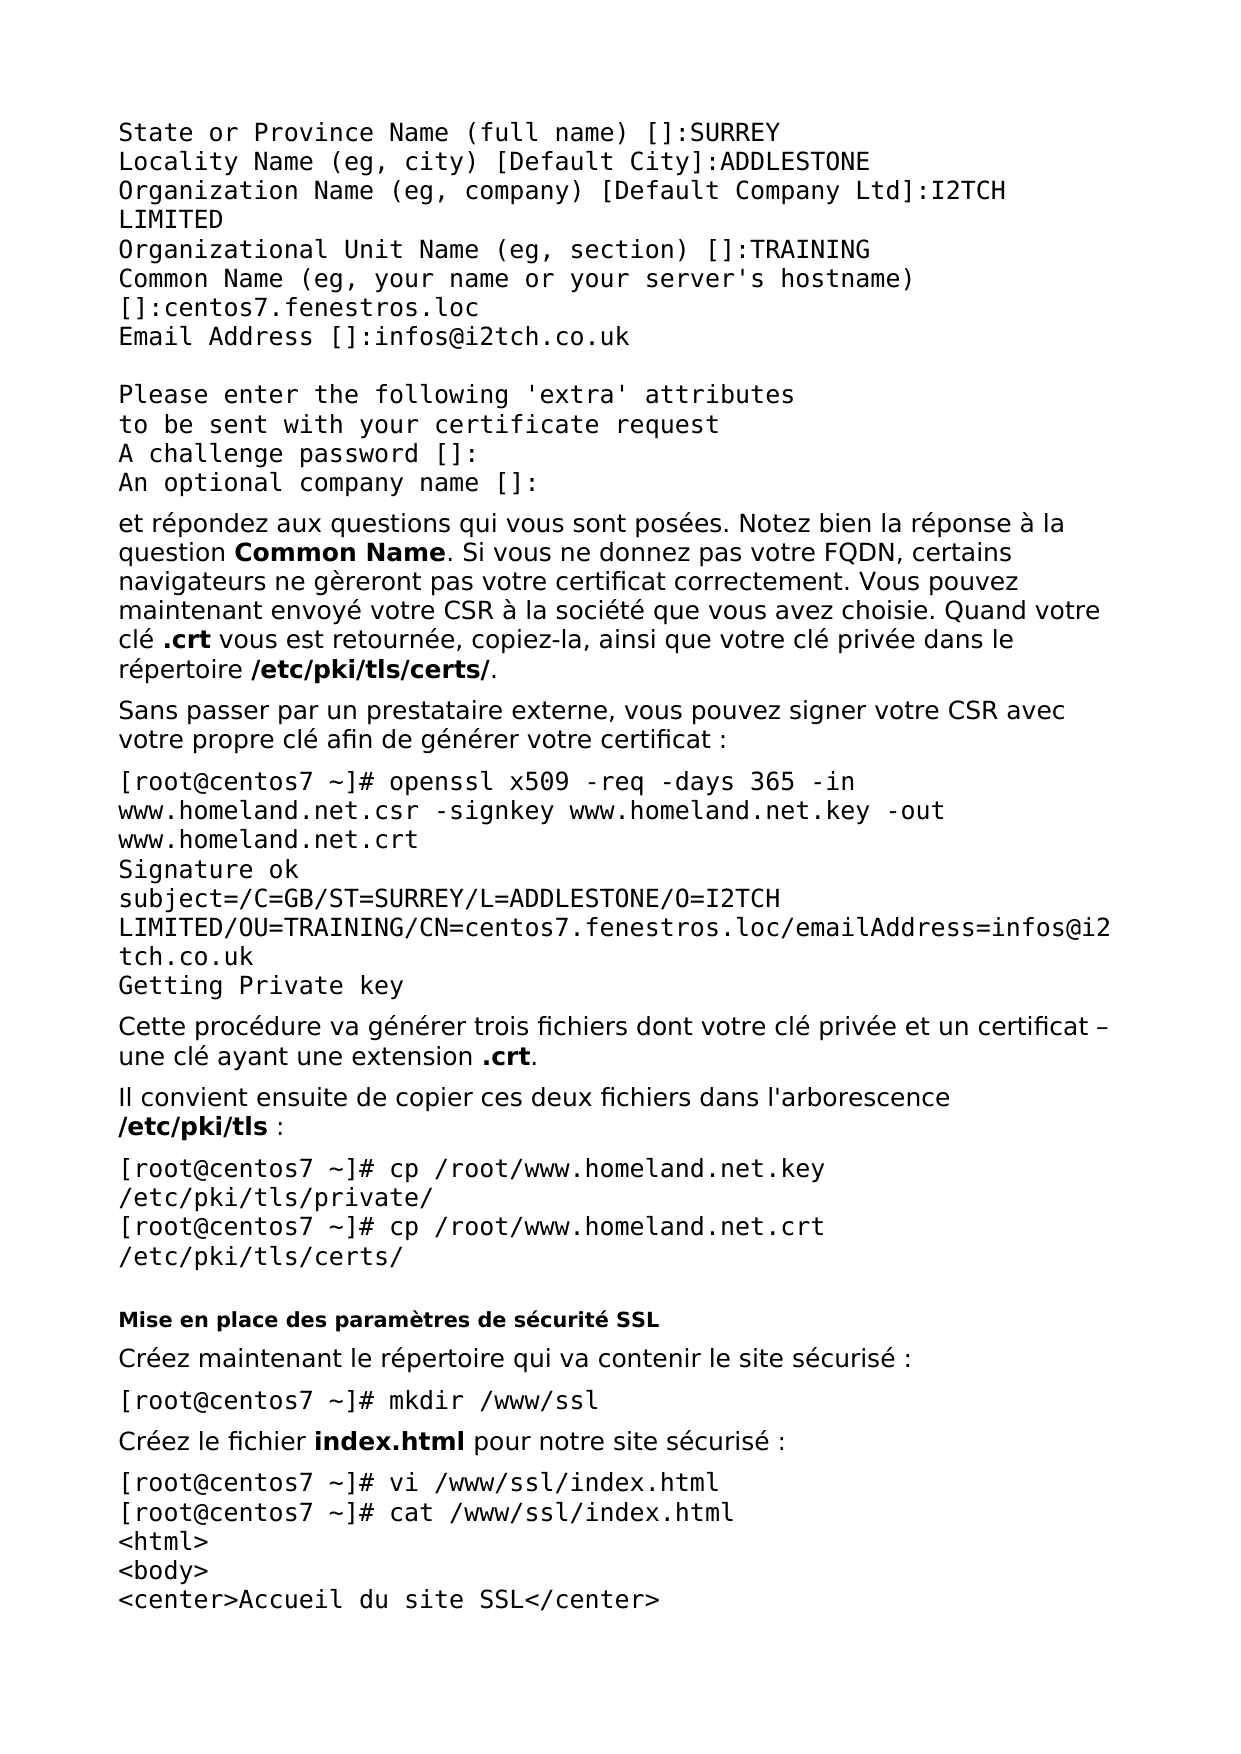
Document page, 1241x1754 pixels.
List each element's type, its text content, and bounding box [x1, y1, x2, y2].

text Créez le fichier index.html pour notre site sécurisé : [118, 1427, 1122, 1456]
text Sans passer par un prestataire externe, vous pouvez signer votre CSR avec votre propre clé afin de générer votre certificat : [118, 697, 1122, 755]
text et répondez aux questions qui vous sont posées. Notez bien la réponse à la question Common Name. Si vous ne donnez pas votre FQDN, certains navigateurs ne gèreront pas votre certificat correctement. Vous pouvez maintenant envoyé votre CSR à la société que vous avez choisie. Quand votre clé .crt vous est retournée, copiez-la, ainsi que votre clé privée dans le répertoire /etc/pki/tls/certs/. [118, 509, 1122, 684]
text [root@centos7 ~]# vi /www/ssl/index.html [root@centos7 ~]# cat /www/ssl/index.html <html> <body> <center>Accueil du site SSL</center> [118, 1469, 1122, 1614]
text Créez maintenant le répertoire qui va contenir le site sécurisé : [118, 1344, 1122, 1373]
text Il convient ensuite de copier ces deux fichiers dans l'arborescence /etc/pki/tls : [118, 1083, 1122, 1142]
text Cette procédure va générer trois fichiers dont votre clé privée et un certificat – une clé ayant une extension .crt. [118, 1012, 1122, 1071]
text [root@centos7 ~]# cp /root/www.homeland.net.key /etc/pki/tls/private/ [root@centos7 ~]# cp /root/www.homeland.net.crt /etc/pki/tls/certs/ [118, 1154, 1122, 1271]
subtitle Mise en place des paramètres de sécurité SSL [118, 1308, 1122, 1332]
text [root@centos7 ~]# mkdir /www/ssl [118, 1386, 1122, 1415]
text State or Province Name (full name) []:SURREY Locality Name (eg, city) [Default City]:ADDLESTONE Organization Name (eg, company) [Default Company Ltd]:I2TCH LIMITED Organizational Unit Name (eg, section) []:TRAINING Common Name (eg, your name or your server's hostname) []:centos7.fenestros.loc Email Address []:infos@i2tch.co.uk Please enter the following 'extra' attributes to be sent with your certificate request A challenge password []: An optional company name []: [118, 118, 1122, 497]
text [root@centos7 ~]# openssl x509 -req -days 365 -in www.homeland.net.csr -signkey www.homeland.net.key -out www.homeland.net.crt Signature ok subject=/C=GB/ST=SURREY/L=ADDLESTONE/O=I2TCH LIMITED/OU=TRAINING/CN=centos7.fenestros.loc/emailAddress=infos@i2tch.co.uk Getting Private key [118, 767, 1122, 1001]
